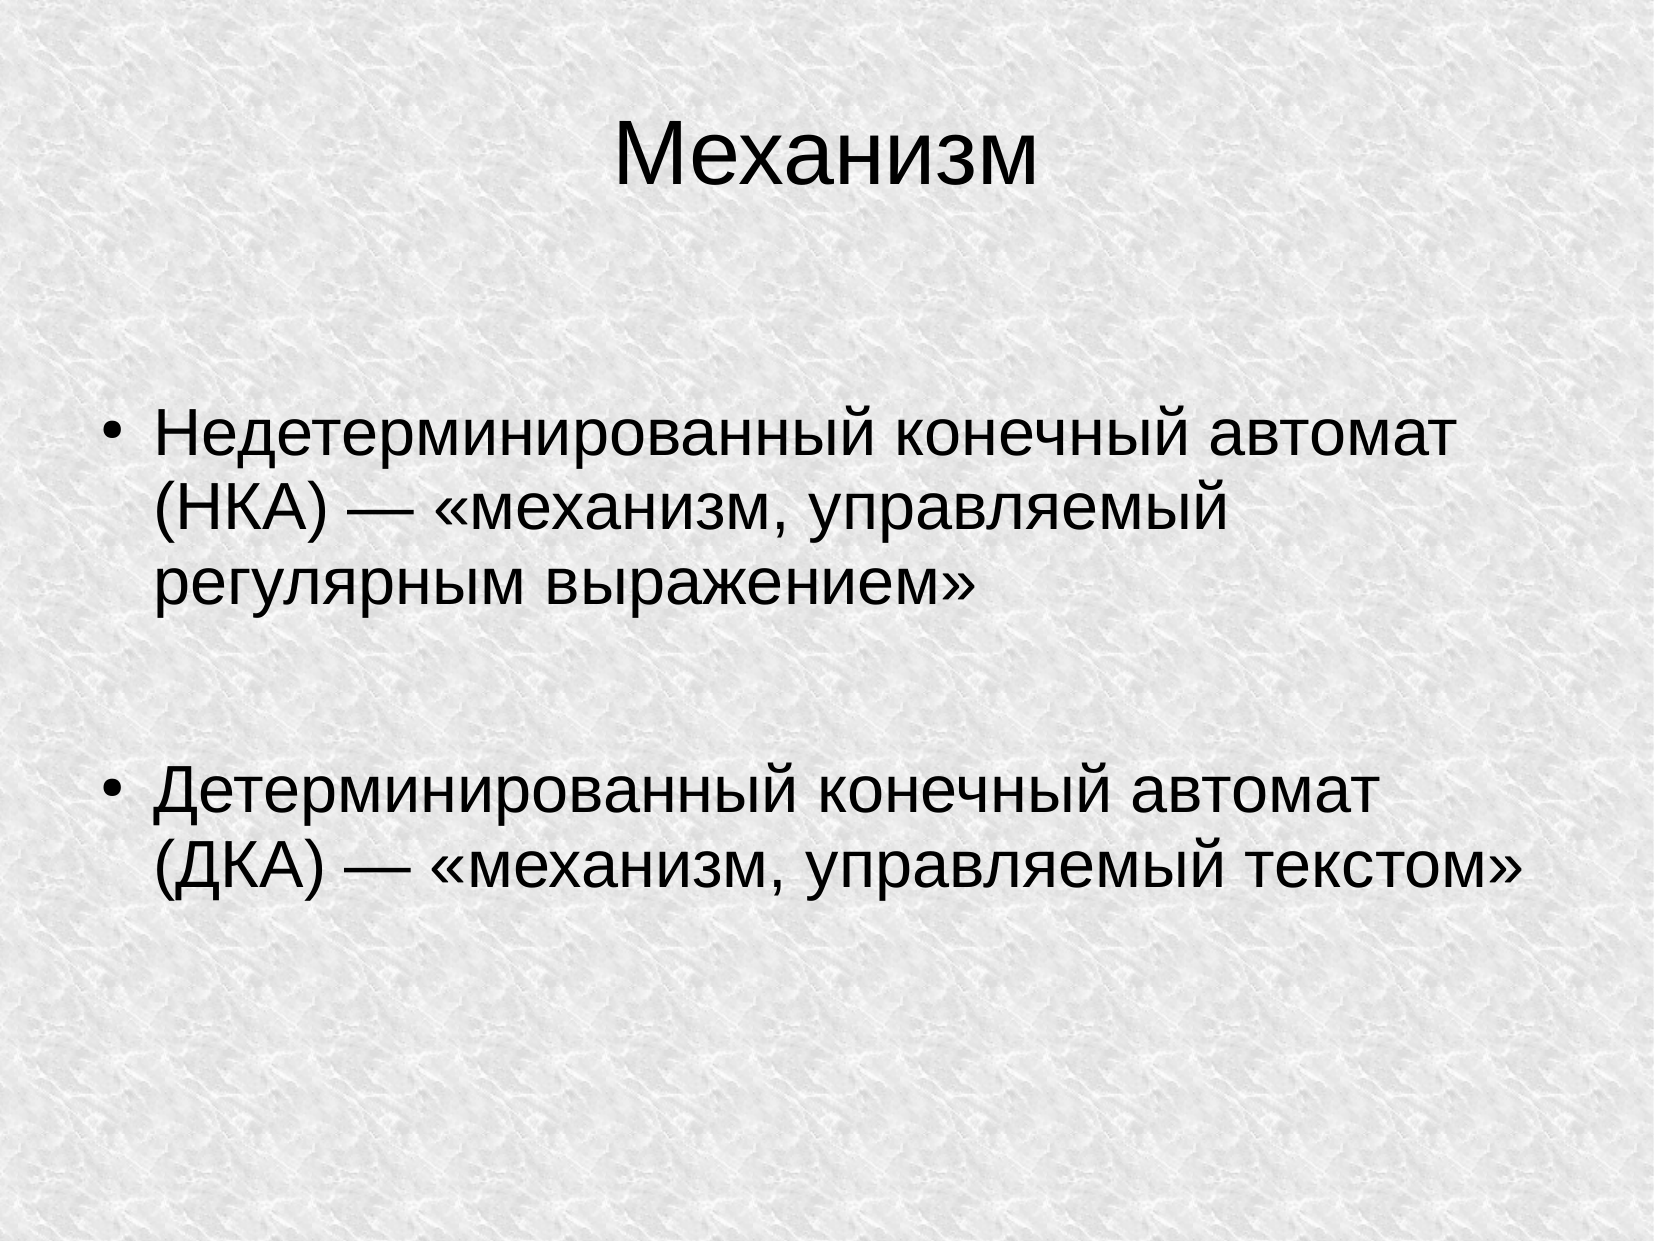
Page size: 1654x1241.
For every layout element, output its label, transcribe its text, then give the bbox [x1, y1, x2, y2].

list Недетерминированный конечный автомат (НКА) — «механизм, управляемый регулярным выражением» Детерминированный конечный автомат (ДКА) — «механизм, управляемый текстом» [82, 290, 1571, 1010]
picture [0, 0, 1654, 1241]
title Механизм [82, 49, 1571, 257]
